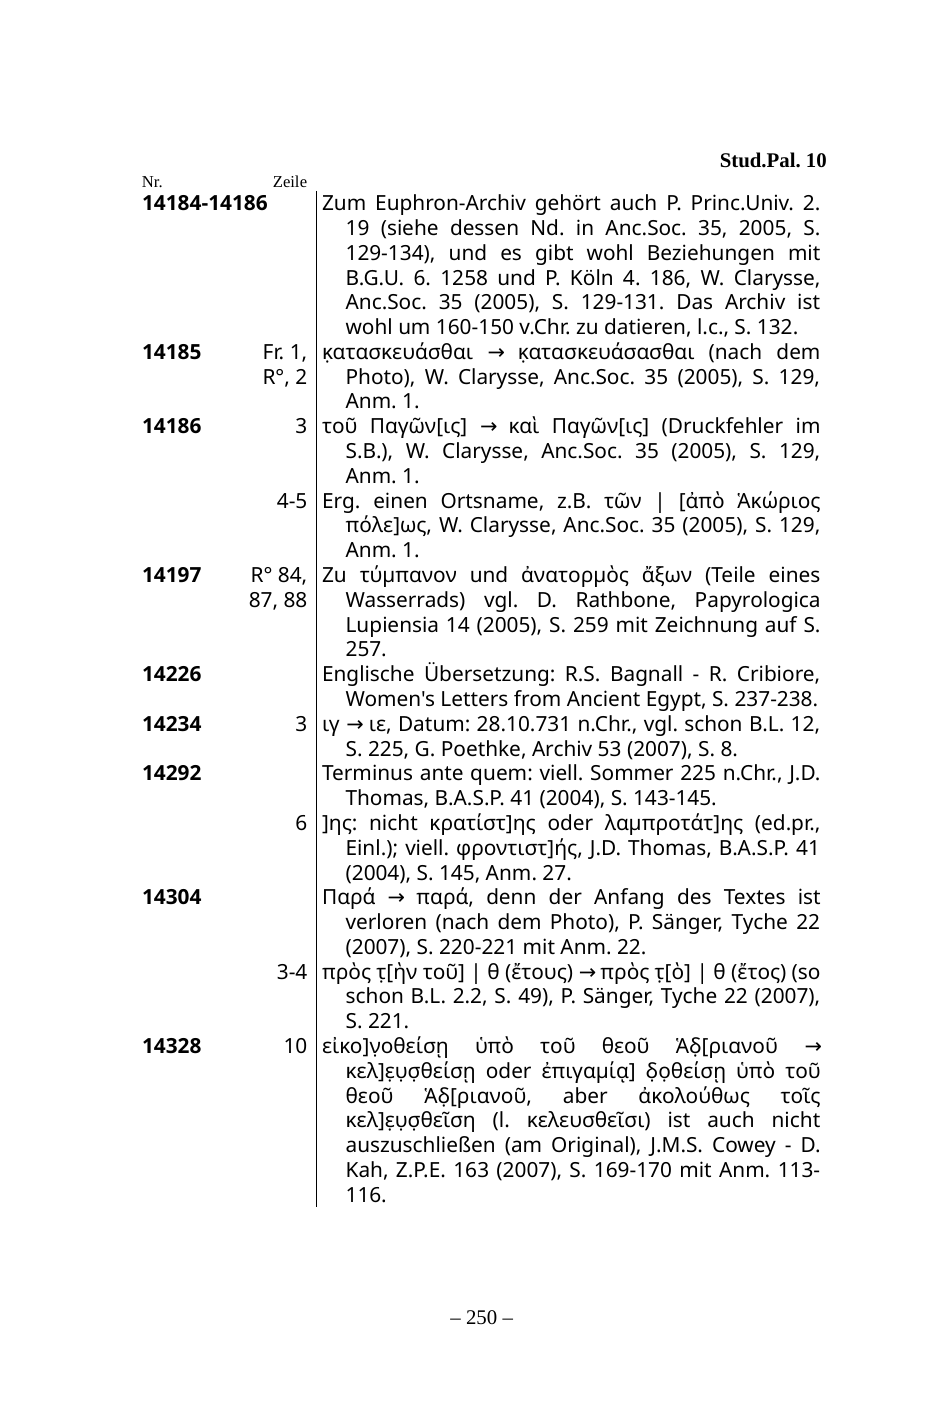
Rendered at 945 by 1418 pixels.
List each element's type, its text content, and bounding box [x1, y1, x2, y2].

table_cell 14292 [136, 761, 316, 811]
table_cell Zu τύμπανον und ἀνατορμὸς ἄξων (Teile eines Wasserrads) vgl. D. Rathbone, Papyrologica Lupiensia 14 (2005), S. 259 mit Zeichnung auf S. 257. [317, 563, 827, 662]
table_cell Terminus ante quem: viell. Sommer 225 n.Chr., J.D. Thomas, B.A.S.P. 41 (2004), S. 143-145. [317, 761, 827, 811]
table_cell 14328 [136, 1034, 224, 1207]
table_cell [136, 811, 224, 885]
table_cell 14226 [136, 662, 316, 711]
table_cell 14234 [136, 711, 224, 761]
table_cell πρὸς τ̣[ὴν τοῦ] | θ (ἔτους) → πρὸς τ̣[ὸ] | θ (ἔτος) (so schon B.L. 2.2, S. 49), P. Sänger, Tyche 22 (2007), S. 221. [317, 959, 827, 1034]
table_cell 3 [224, 711, 316, 761]
table_cell Παρά → παρά, denn der Anfang des Textes ist verloren (nach dem Photo), P. Sänger, Tyche 22 (2007), S. 220-221 mit Anm. 22. [317, 885, 827, 959]
table_cell τοῦ Παγῶν[ις] → καὶ Παγῶν[ις] (Druckfehler im S.B.), W. Clarysse, Anc.Soc. 35 (2005), S. 129, Anm. 1. [317, 414, 827, 488]
table_cell 14184-14186 [136, 191, 316, 339]
table_cell Zum Euphron-Archiv gehört auch P. Princ.Univ. 2. 19 (siehe dessen Nd. in Anc.Soc. 35, 2005, S. 129-134), und es gibt wohl Beziehungen mit B.G.U. 6. 1258 und P. Köln 4. 186, W. Clarysse, Anc.Soc. 35 (2005), S. 129-131. Das Archiv ist wohl um 160-150 v.Chr. zu datieren, l.c., S. 132. [317, 191, 827, 339]
table_cell 14186 [136, 414, 224, 488]
table_cell Erg. einen Ortsname, z.B. τῶν | [ἀπὸ Ἁκώριος πόλε]ως, W. Clarysse, Anc.Soc. 35 (2005), S. 129, Anm. 1. [317, 488, 827, 563]
table_cell R° 84, 87, 88 [224, 563, 316, 662]
table_cell 14197 [136, 563, 224, 662]
table_cell ]ης: nicht κρατίστ]ης oder λαμπροτάτ]ης (ed.pr., Einl.); viell. φροντιστ]ής, J.D. Thomas, B.A.S.P. 41 (2004), S. 145, Anm. 27. [317, 811, 827, 885]
table_cell 14185 [136, 340, 224, 414]
table_cell Englische Übersetzung: R.S. Bagnall - R. Cribiore, Women's Letters from Ancient Egypt, S. 237-238. [317, 662, 827, 711]
table_cell ιγ → ιε, Datum: 28.10.731 n.Chr., vgl. schon B.L. 12, S. 225, G. Poethke, Archiv 53 (2007), S. 8. [317, 711, 827, 761]
table_cell 4-5 [224, 488, 316, 563]
table_cell 14304 [136, 885, 316, 959]
table_cell 3-4 [224, 959, 316, 1034]
table_cell 10 [224, 1034, 316, 1207]
table_cell Fr. 1, R°, 2 [224, 340, 316, 414]
table_cell [136, 488, 224, 563]
table_cell κ̣ατασκευάσθαι → κ̣ατασκευάσασθαι (nach dem Photo), W. Clarysse, Anc.Soc. 35 (2005), S. 129, Anm. 1. [317, 340, 827, 414]
table_cell εἰκο]ν̣οθείσῃ ὑπὸ τοῦ θεοῦ Ἁδ̣[ριανοῦ → κελ]ε̣υ̣σ̣θείσῃ oder ἐπιγαμίᾳ] δ̣ο̣θείσῃ ὑπὸ τοῦ θεοῦ Ἁδ̣[ριανοῦ, aber ἀκολούθως τοῖς κελ]ε̣υ̣σ̣θεῖση (l. κελευσθεῖσι) ist auch nicht auszuschließen (am Original), J.M.S. Cowey - D. Kah, Z.P.E. 163 (2007), S. 169-170 mit Anm. 113-116. [317, 1034, 827, 1207]
table_cell 6 [224, 811, 316, 885]
table_cell [136, 959, 224, 1034]
table_cell 3 [224, 414, 316, 488]
